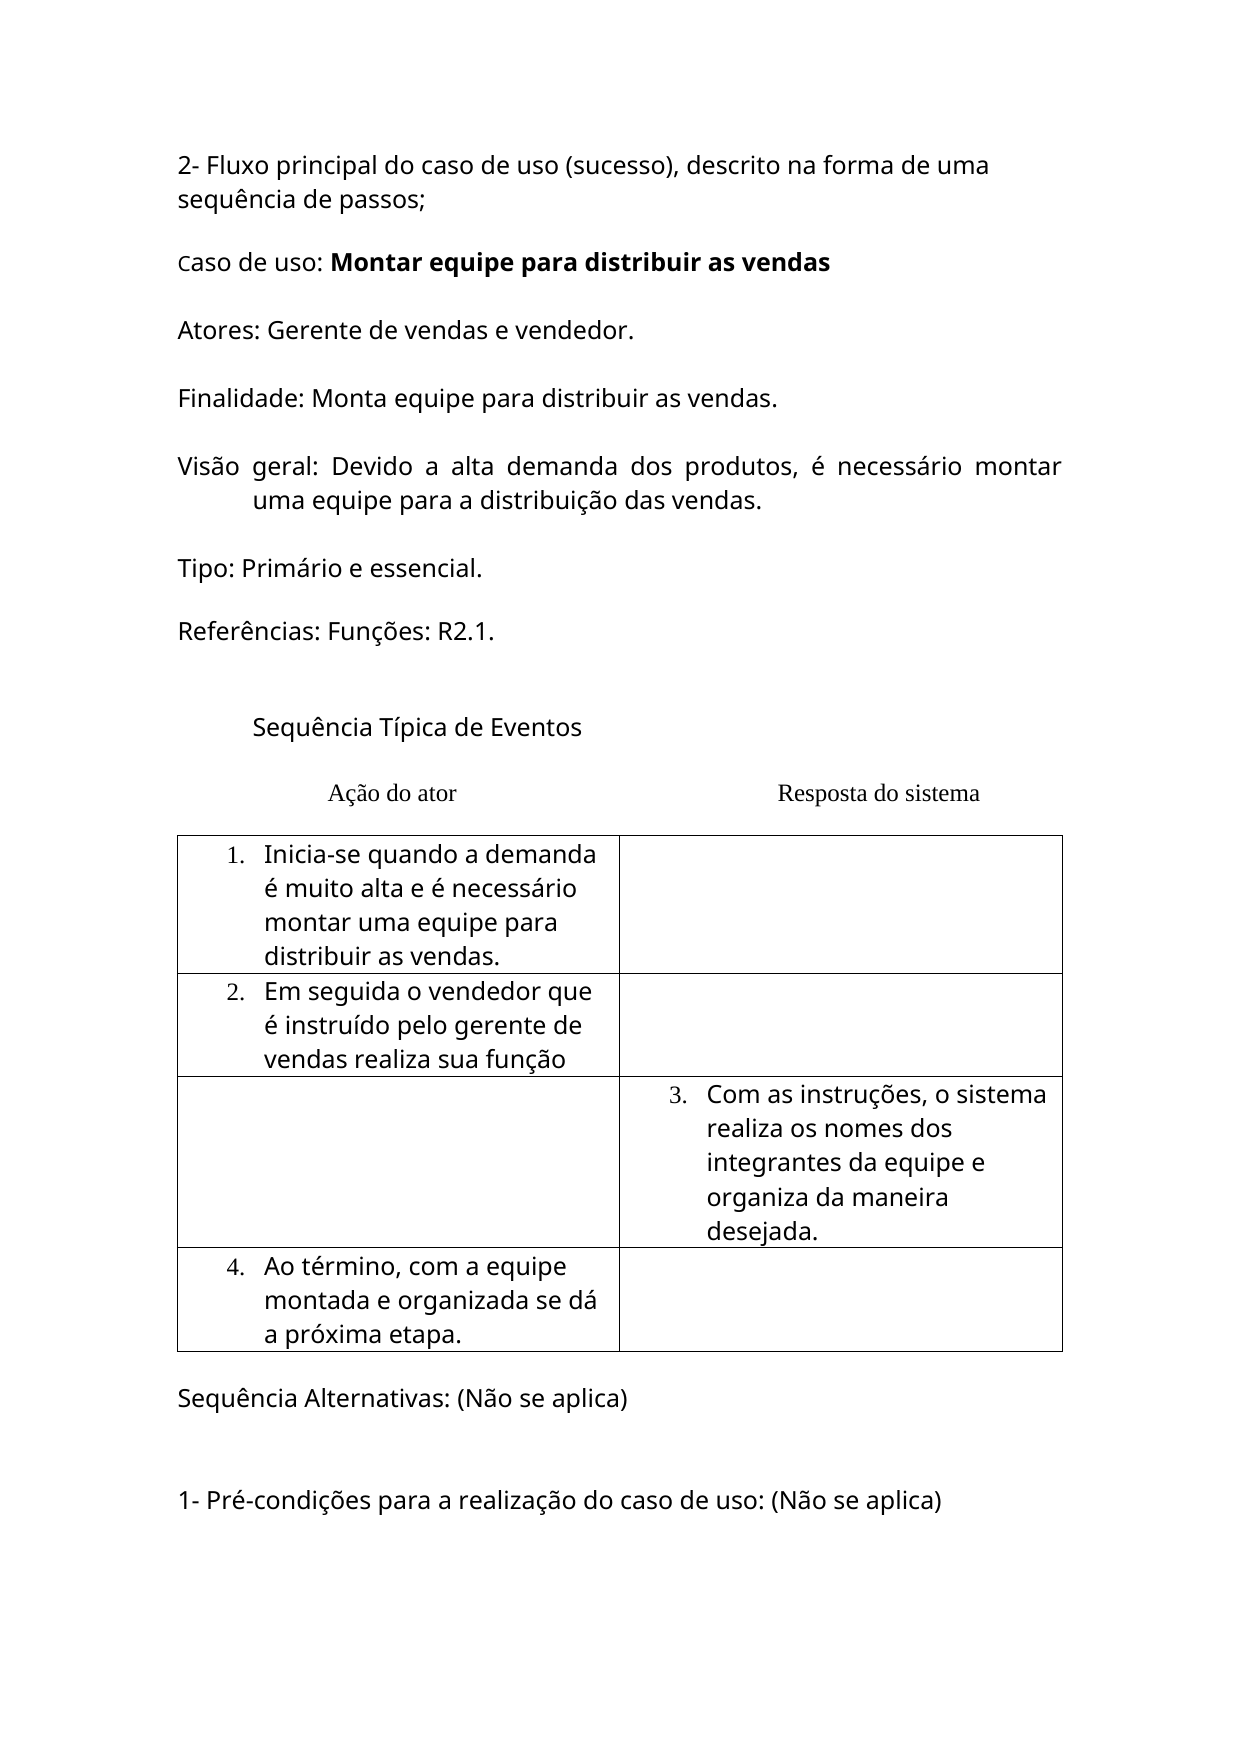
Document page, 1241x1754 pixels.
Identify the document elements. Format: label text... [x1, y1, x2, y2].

text Visão geral: Devido a alta demanda dos produtos, é necessário montar uma equipe para a distribuição das vendas. [177, 448, 1063, 517]
table_cell [620, 1248, 1062, 1351]
table_header Inicia-se quando a demanda é muito alta e é necessário montar uma equipe para distribuir as vendas. [178, 836, 619, 973]
text Ação do ator Resposta do sistema [177, 778, 1063, 807]
text Referências: Funções: R2.1. [177, 613, 1063, 647]
text Finalidade: Monta equipe para distribuir as vendas. [177, 380, 1063, 414]
text Sequência Alternativas: (Não se aplica) [177, 1380, 1063, 1414]
text Tipo: Primário e essencial. [177, 551, 1063, 585]
table_cell Com as instruções, o sistema realiza os nomes dos integrantes da equipe e organiza da maneira desejada. [620, 1077, 1062, 1247]
text 2- Fluxo principal do caso de uso (sucesso), descrito na forma de uma sequência de passos; [177, 148, 1063, 216]
table_cell [178, 1077, 619, 1247]
text 1- Pré-condições para a realização do caso de uso: (Não se aplica) [177, 1482, 1063, 1517]
table_cell Ao término, com a equipe montada e organizada se dá a próxima etapa. [178, 1248, 619, 1351]
text Caso de uso: Montar equipe para distribuir as vendas [177, 244, 1063, 278]
table_cell Em seguida o vendedor que é instruído pelo gerente de vendas realiza sua função [178, 974, 619, 1076]
table_cell [620, 974, 1062, 1076]
text Sequência Típica de Eventos [177, 710, 1063, 744]
text Atores: Gerente de vendas e vendedor. [177, 312, 1063, 346]
table_header [620, 836, 1062, 973]
